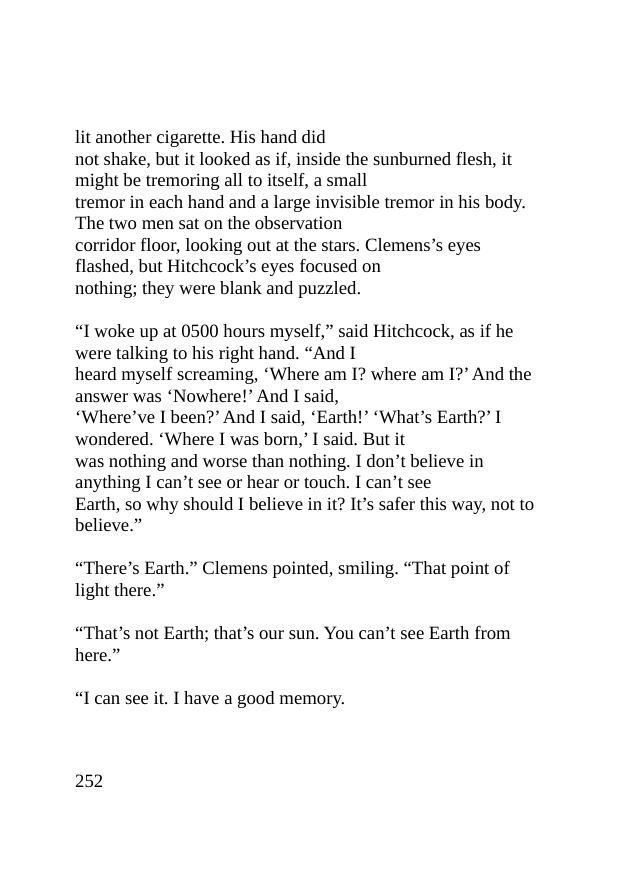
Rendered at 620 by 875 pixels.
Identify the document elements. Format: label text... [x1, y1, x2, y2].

text lit another cigarette. His hand did not shake, but it looked as if, inside the sunburned flesh, it might be tremoring all to itself, a small tremor in each hand and a large invisible tremor in his body. The two men sat on the observation corridor floor, looking out at the stars. Clemens’s eyes flashed, but Hitchcock’s eyes focused on nothing; they were blank and puzzled. “I woke up at 0500 hours myself,” said Hitchcock, as if he were talking to his right hand. “And I heard myself screaming, ‘Where am I? where am I?’ And the answer was ‘Nowhere!’ And I said, ‘Where’ve I been?’ And I said, ‘Earth!’ ‘What’s Earth?’ I wondered. ‘Where I was born,’ I said. But it was nothing and worse than nothing. I don’t believe in anything I can’t see or hear or touch. I can’t see Earth, so why should I believe in it? It’s safer this way, not to believe.” “There’s Earth.” Clemens pointed, smiling. “That point of light there.” “That’s not Earth; that’s our sun. You can’t see Earth from here.” “I can see it. I have a good memory. [75, 126, 544, 730]
